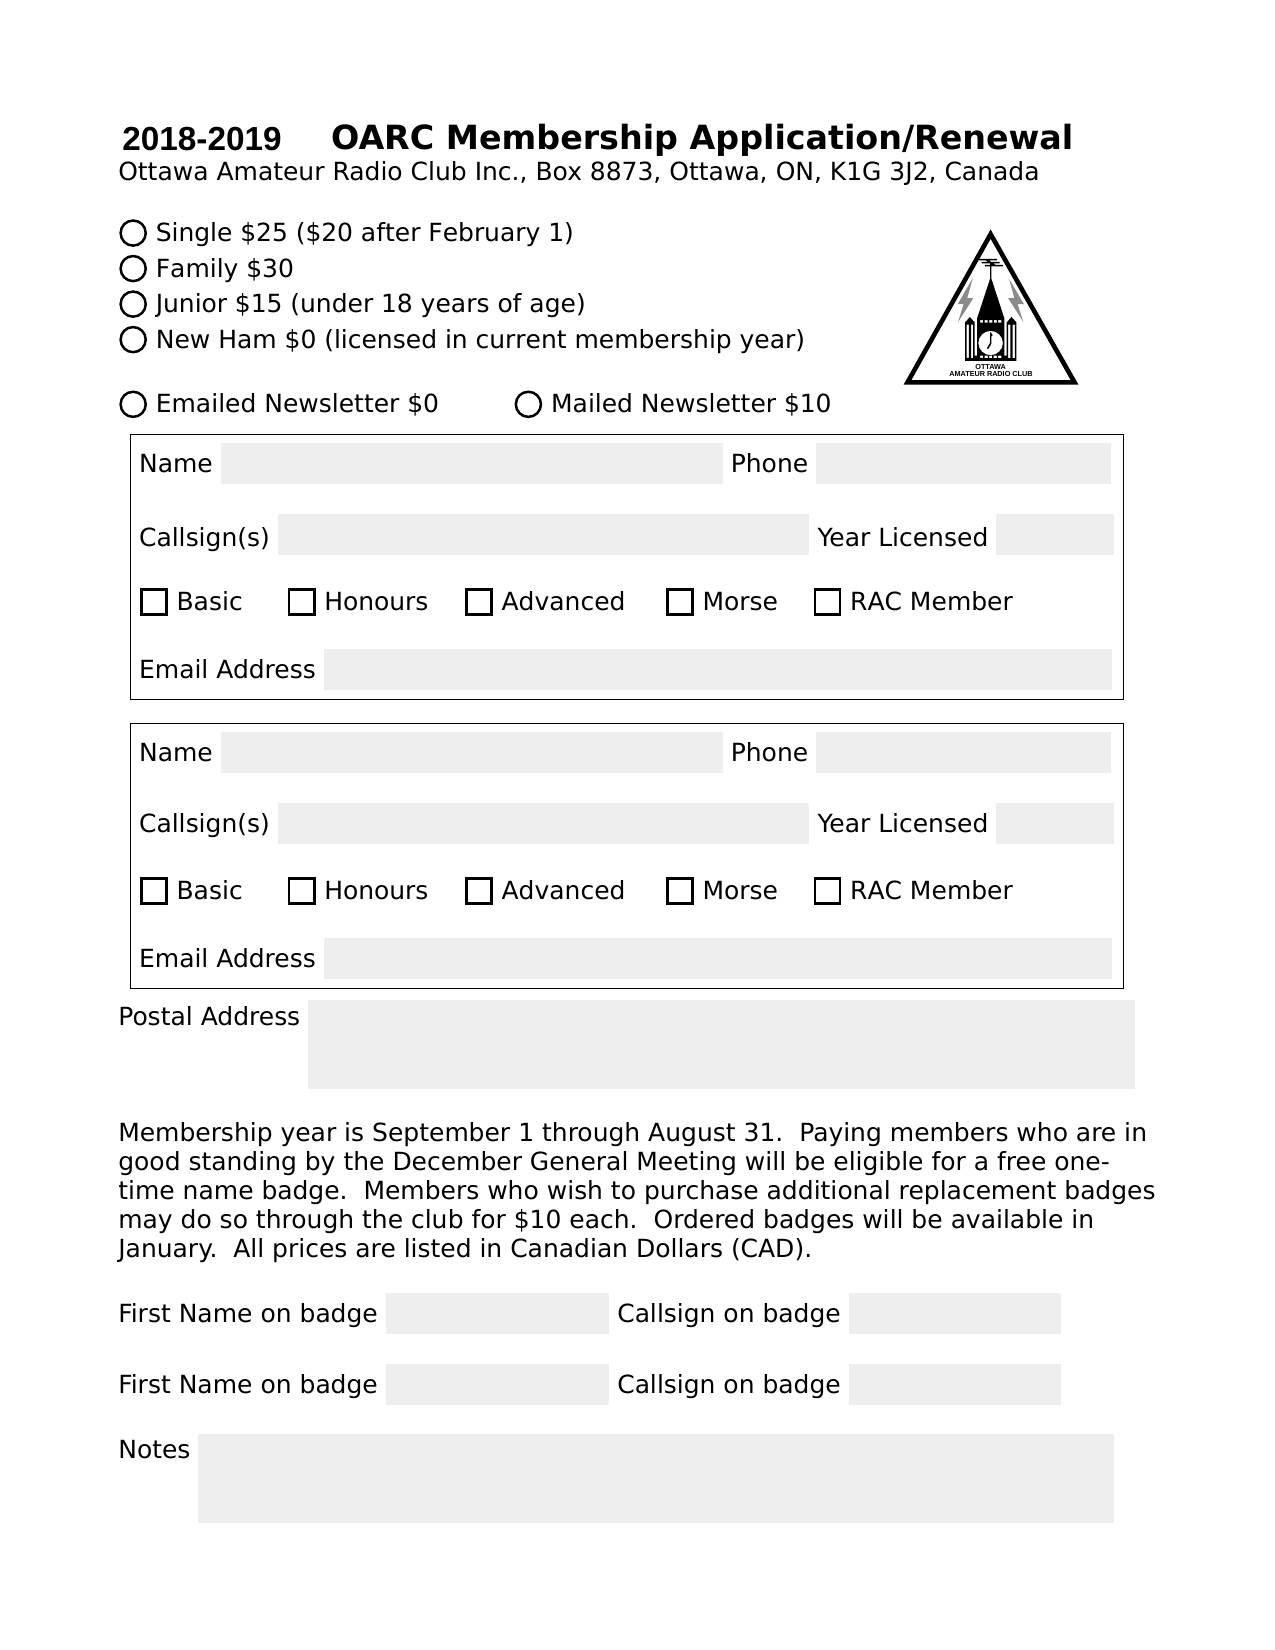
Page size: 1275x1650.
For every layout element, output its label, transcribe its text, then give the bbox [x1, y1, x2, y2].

text Callsign on badge [609, 1364, 849, 1405]
text Ottawa Amateur Radio Club Inc., Box 8873, Ottawa, ON, K1G 3J2, Canada [118, 157, 1157, 186]
text Name [139, 443, 221, 484]
text First Name on badge [118, 1293, 386, 1334]
text Email Address [139, 938, 324, 979]
text Email Address [139, 649, 324, 690]
text Notes [118, 1434, 198, 1523]
text Phone [723, 443, 816, 484]
text Postal Address [118, 1000, 308, 1089]
text First Name on badge [118, 1364, 386, 1405]
text Callsign(s) Year Licensed [139, 513, 1114, 555]
text Phone [723, 732, 816, 773]
text [1114, 1434, 1157, 1523]
text Callsign(s) [139, 803, 278, 844]
text [1061, 1293, 1157, 1334]
text [1061, 1364, 1157, 1405]
text Callsign on badge [609, 1293, 849, 1334]
text [1135, 1000, 1157, 1089]
text OARC Membership Application/Renewal [118, 118, 1157, 157]
text Year Licensed [809, 803, 996, 844]
text Membership year is September 1 through August 31. Paying members who are in good standing by the December General Meeting will be eligible for a free one-time name badge. Members who wish to purchase additional replacement badges may do so through the club for $10 each. Ordered badges will be available in January. All prices are listed in Canadian Dollars (CAD). [118, 1118, 1157, 1264]
text Name [139, 732, 221, 773]
